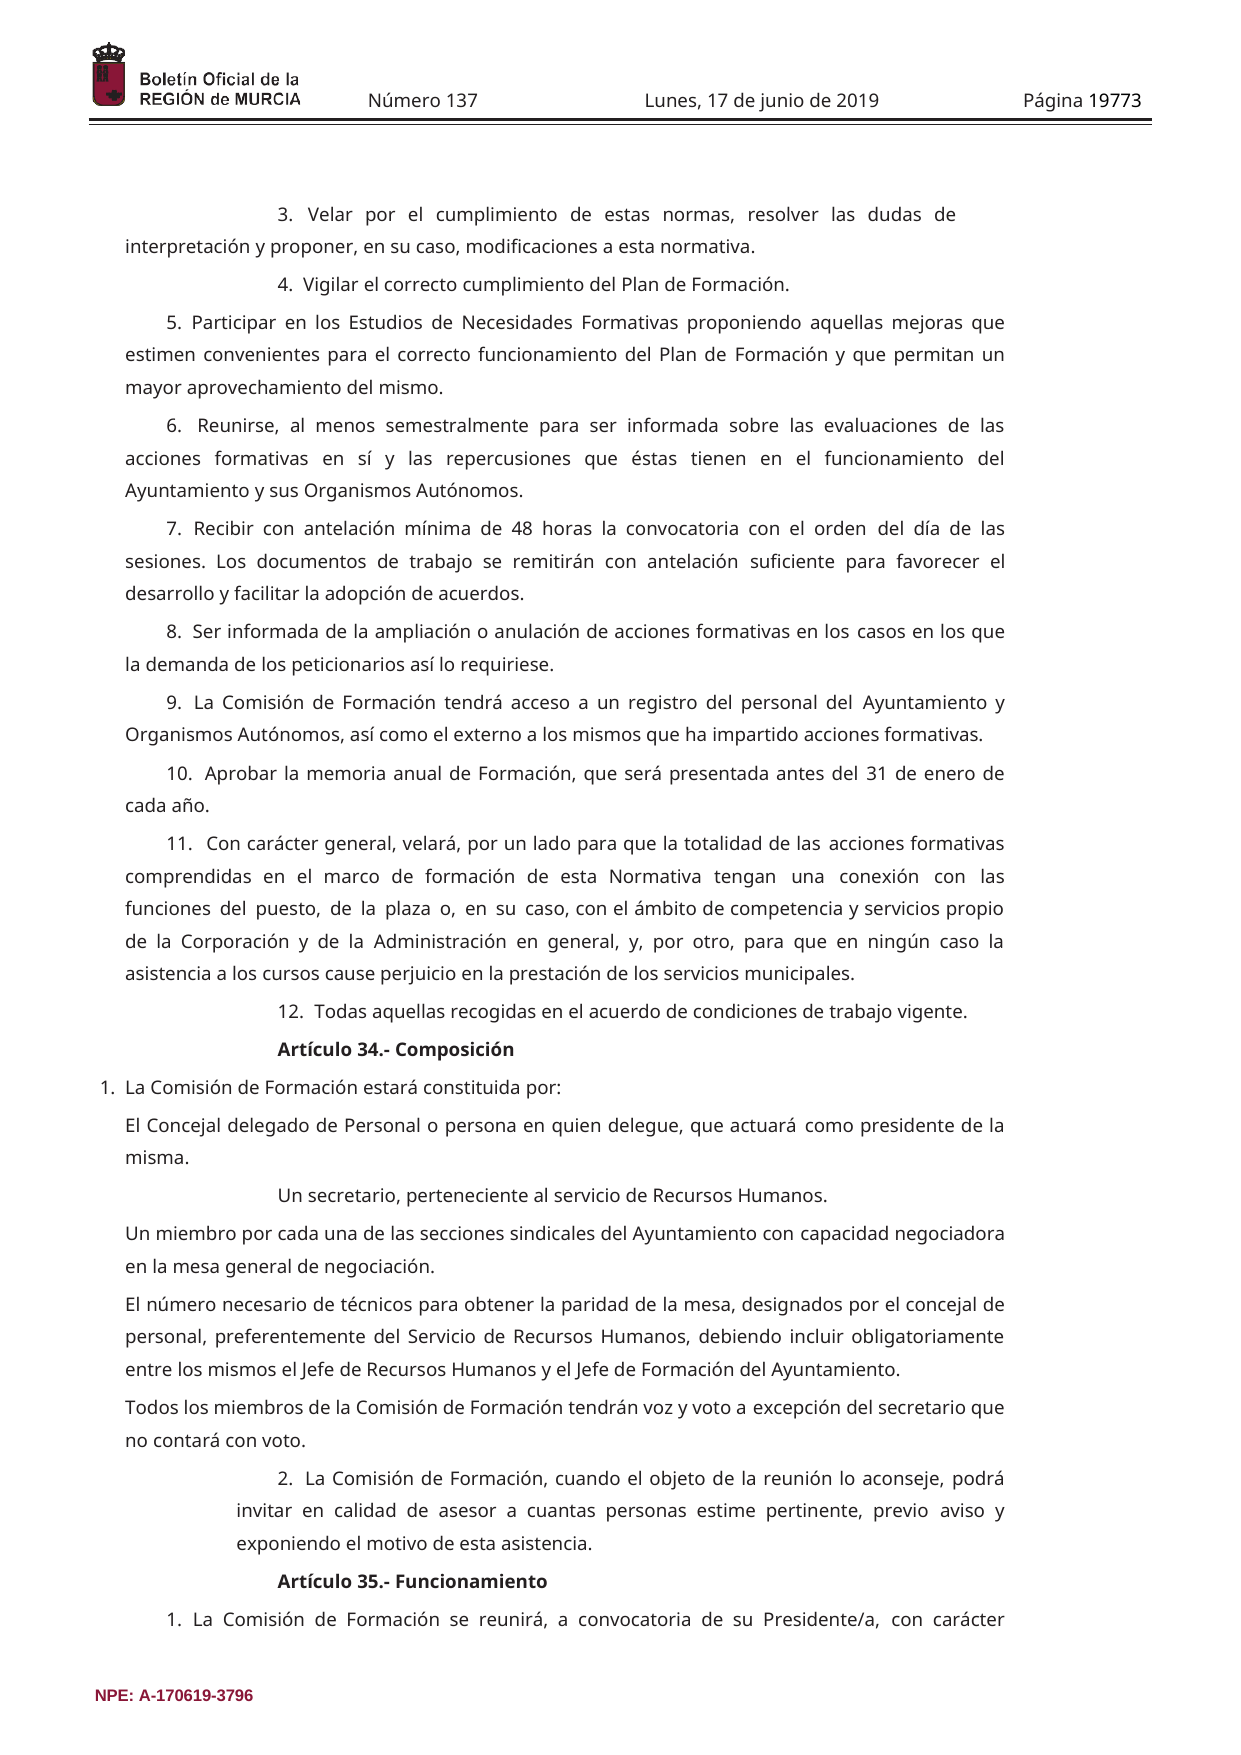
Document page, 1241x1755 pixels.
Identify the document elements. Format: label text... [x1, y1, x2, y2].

text Todos los miembros de la Comisión de Formación tendrán voz y voto a excepción del secretario que no contará con voto. [125, 1394, 1004, 1452]
list La Comisión de Formación estará constituida por: [99, 1074, 1101, 1100]
list Aprobar la memoria anual de Formación, que será presentada antes del 31 de enero de cada año. [125, 760, 1004, 818]
list Todas aquellas recogidas en el acuerdo de condiciones de trabajo vigente. [277, 999, 1101, 1024]
list Vigilar el correcto cumplimiento del Plan de Formación. [277, 271, 1101, 297]
text Un secretario, perteneciente al servicio de Recursos Humanos. [277, 1183, 1101, 1208]
list Reunirse, al menos semestralmente para ser informada sobre las evaluaciones de las acciones formativas en sí y las repercusiones que éstas tienen en el funcionamiento del Ayuntamiento y sus Organismos Autónomos. [125, 412, 1004, 503]
list Velar por el cumplimiento de estas normas, resolver las dudas de [277, 202, 1101, 227]
list Recibir con antelación mínima de 48 horas la convocatoria con el orden del día de las sesiones. Los documentos de trabajo se remitirán con antelación suficiente para favorecer el desarrollo y facilitar la adopción de acuerdos. [125, 516, 1005, 606]
text Un miembro por cada una de las secciones sindicales del Ayuntamiento con capacidad negociadora en la mesa general de negociación. [125, 1221, 1005, 1278]
list Ser informada de la ampliación o anulación de acciones formativas en los casos en los que la demanda de los peticionarios así lo requiriese. [125, 619, 1005, 677]
list La Comisión de Formación se reunirá, a convocatoria de su Presidente/a, con carácter [125, 1606, 1005, 1632]
list La Comisión de Formación tendrá acceso a un registro del personal del Ayuntamiento y Organismos Autónomos, así como el externo a los mismos que ha impartido acciones formativas. [125, 689, 1005, 747]
subtitle Artículo 34.- Composición [277, 1037, 1101, 1062]
list Participar en los Estudios de Necesidades Formativas proponiendo aquellas mejoras que estimen convenientes para el correcto funcionamiento del Plan de Formación y que permitan un mayor aprovechamiento del mismo. [125, 309, 1005, 399]
subtitle Artículo 35.- Funcionamiento [277, 1568, 1101, 1594]
text El número necesario de técnicos para obtener la paridad de la mesa, designados por el concejal de personal, preferentemente del Servicio de Recursos Humanos, debiendo incluir obligatoriamente entre los mismos el Jefe de Recursos Humanos y el Jefe de Formación del Ayuntamiento. [125, 1291, 1005, 1382]
list Con carácter general, velará, por un lado para que la totalidad de las acciones formativas comprendidas en el marco de formación de esta Normativa tengan una conexión con las funciones del puesto, de la plaza o, en su caso, con el ámbito de competencia y servicios propio de la Corporación y de la Administración en general, y, por otro, para que en ningún caso la asistencia a los cursos cause perjuicio en la prestación de los servicios municipales. [125, 831, 1004, 986]
text El Concejal delegado de Personal o persona en quien delegue, que actuará como presidente de la misma. [125, 1112, 1005, 1170]
list La Comisión de Formación, cuando el objeto de la reunión lo aconseje, podrá invitar en calidad de asesor a cuantas personas estime pertinente, previo aviso y exponiendo el motivo de esta asistencia. [236, 1465, 1004, 1556]
text interpretación y proponer, en su caso, modificaciones a esta normativa. [125, 234, 1101, 259]
